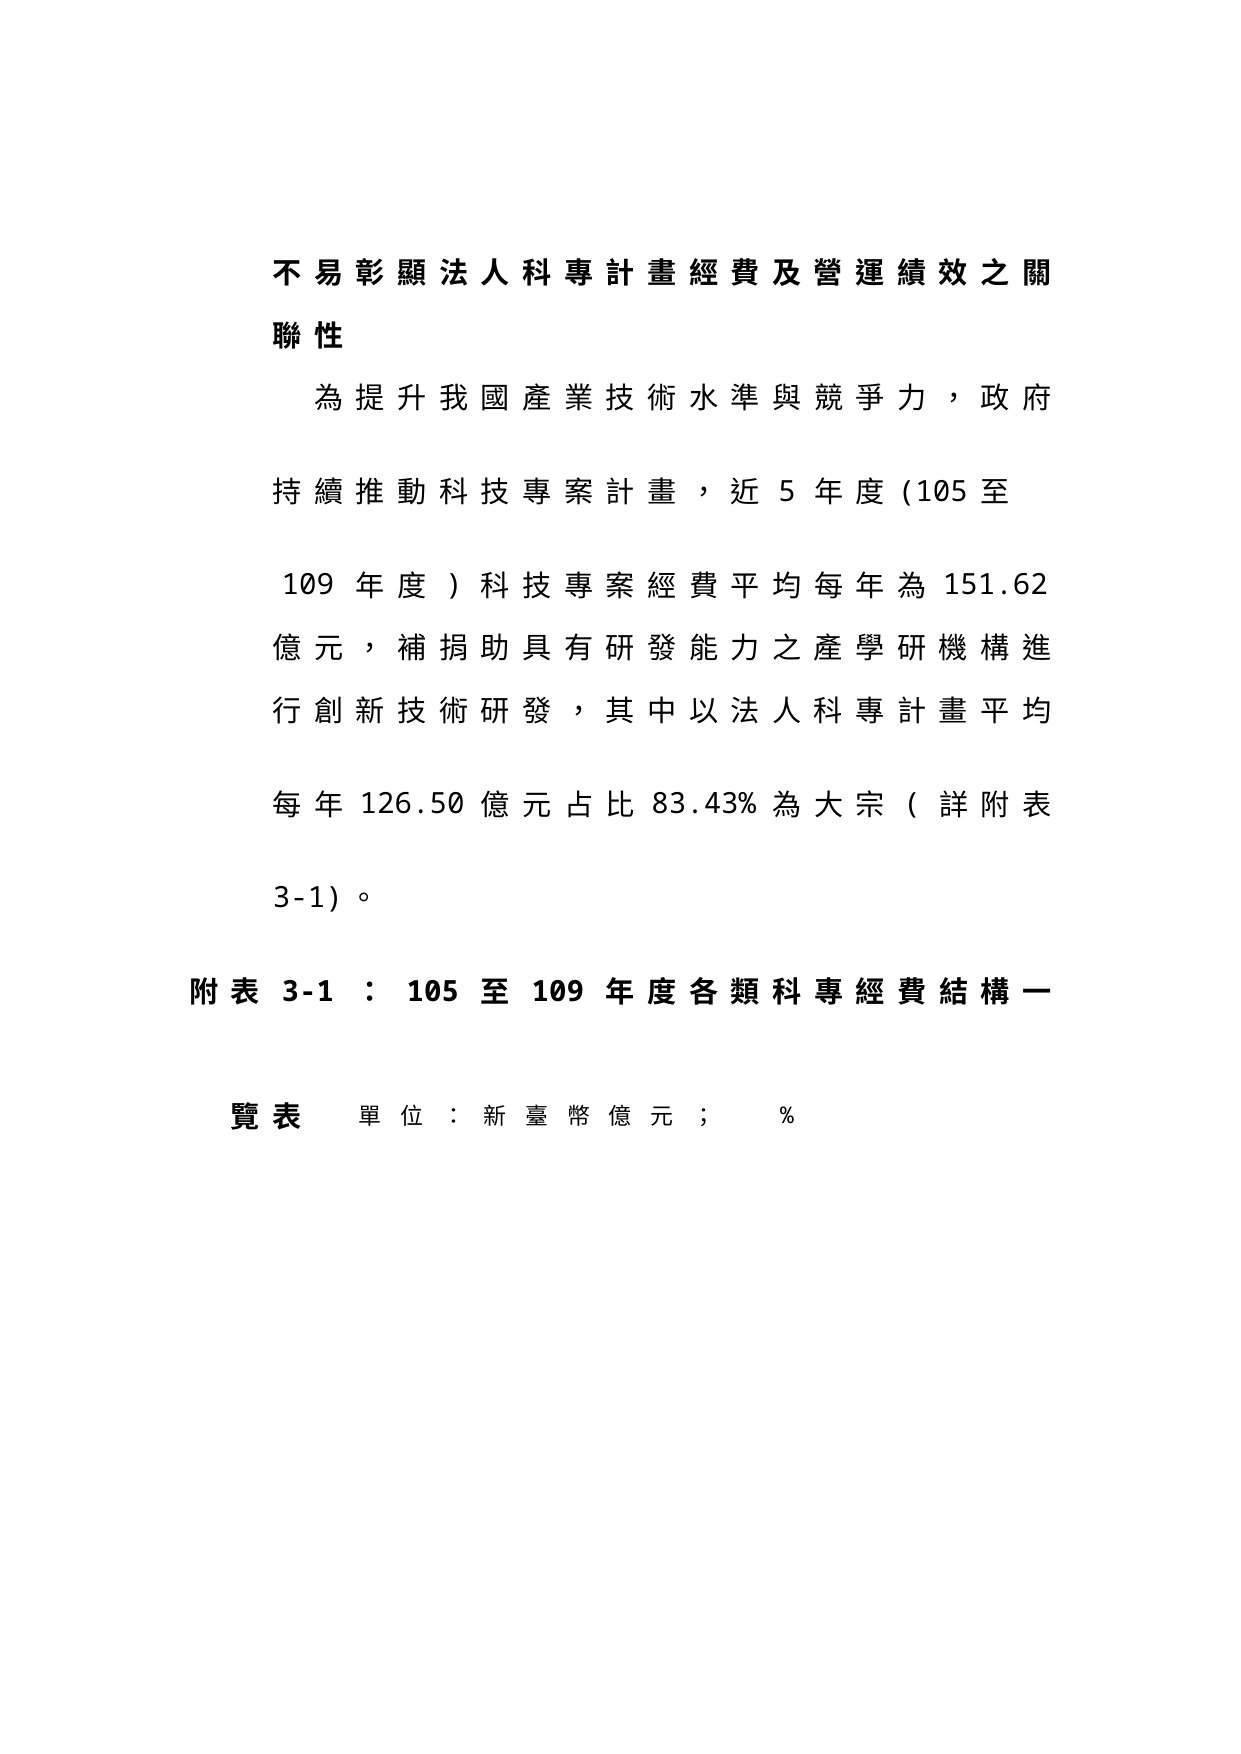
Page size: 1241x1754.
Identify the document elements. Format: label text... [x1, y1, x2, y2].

text 附表3-1：105至109年度各類科專經費結構一覽表 單位：新臺幣億元； % [183, 917, 1058, 1167]
text 為提升我國產業技術水準與競爭力，政府持續推動科技專案計畫，近5年度(105至109年度)科技專案經費平均每年為151.62億元，補捐助具有研發能力之產學研機構進行創新技術研發，其中以法人科專計畫平均每年126.50億元占比83.43%為大宗(詳附表3-1)。 [242, 354, 1058, 917]
text 不易彰顯法人科專計畫經費及營運績效之關聯性 [183, 229, 1058, 354]
